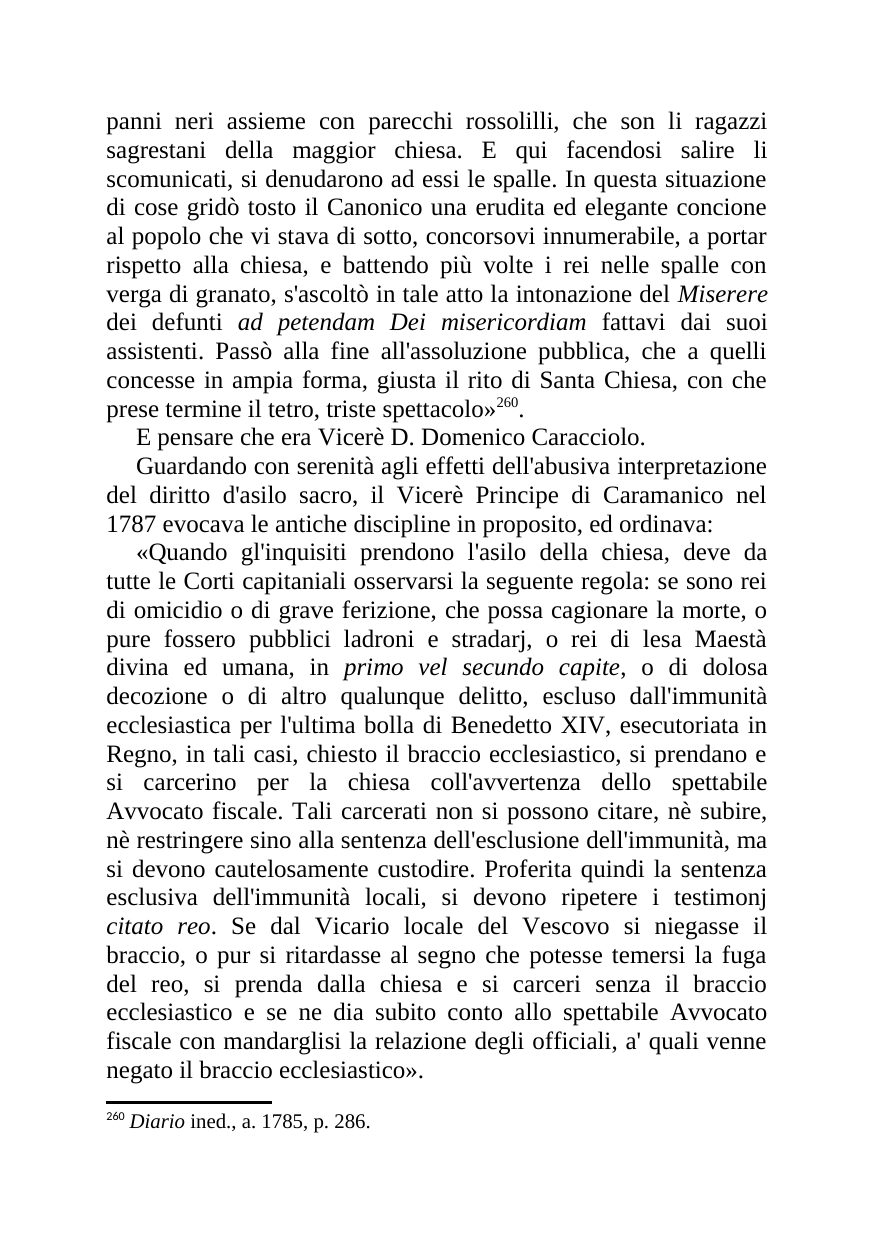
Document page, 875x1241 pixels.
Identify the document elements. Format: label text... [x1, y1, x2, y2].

text «Quando gl'inquisiti prendono l'asilo della chiesa, deve da tutte le Corti capitaniali osservarsi la seguente regola: se sono rei di omicidio o di grave ferizione, che possa cagionare la morte, o pure fossero pubblici ladroni e stradarj, o rei di lesa Maestà divina ed umana, in primo vel secundo capite, o di dolosa decozione o di altro qualunque delitto, escluso dall'immunità ecclesiastica per l'ultima bolla di Benedetto XIV, esecutoriata in Regno, in tali casi, chiesto il braccio ecclesiastico, si prendano e si carcerino per la chiesa coll'avvertenza dello spettabile Avvocato fiscale. Tali carcerati non si possono citare, nè subire, nè restringere sino alla sentenza dell'esclusione dell'immunità, ma si devono cautelosamente custodire. Proferita quindi la sentenza esclusiva dell'immunità locali, si devono ripetere i testimonj citato reo. Se dal Vicario locale del Vescovo si niegasse il braccio, o pur si ritardasse al segno che potesse temersi la fuga del reo, si prenda dalla chiesa e si carceri senza il braccio ecclesiastico e se ne dia subito conto allo spettabile Avvocato fiscale con mandarglisi la relazione degli officiali, a' quali venne negato il braccio ecclesiastico». [106, 537, 768, 1084]
text panni neri assieme con parecchi rossolilli, che son li ragazzi sagrestani della maggior chiesa. E qui facendosi salire li scomunicati, si denudarono ad essi le spalle. In questa situazione di cose gridò tosto il Canonico una erudita ed elegante concione al popolo che vi stava di sotto, concorsovi innumerabile, a portar rispetto alla chiesa, e battendo più volte i rei nelle spalle con verga di granato, s'ascoltò in tale atto la intonazione del Miserere dei defunti ad petendam Dei misericordiam fattavi dai suoi assistenti. Passò alla fine all'assoluzione pubblica, che a quelli concesse in ampia forma, giusta il rito di Santa Chiesa, con che prese termine il tetro, triste spettacolo». [106, 106, 768, 422]
text E pensare che era Vicerè D. Domenico Caracciolo. [106, 422, 768, 451]
text Diario ined., a. 1785, p. 286. [106, 1108, 768, 1134]
text Guardando con serenità agli effetti dell'abusiva interpretazione del diritto d'asilo sacro, il Vicerè Principe di Caramanico nel 1787 evocava le antiche discipline in proposito, ed ordinava: [106, 451, 768, 537]
